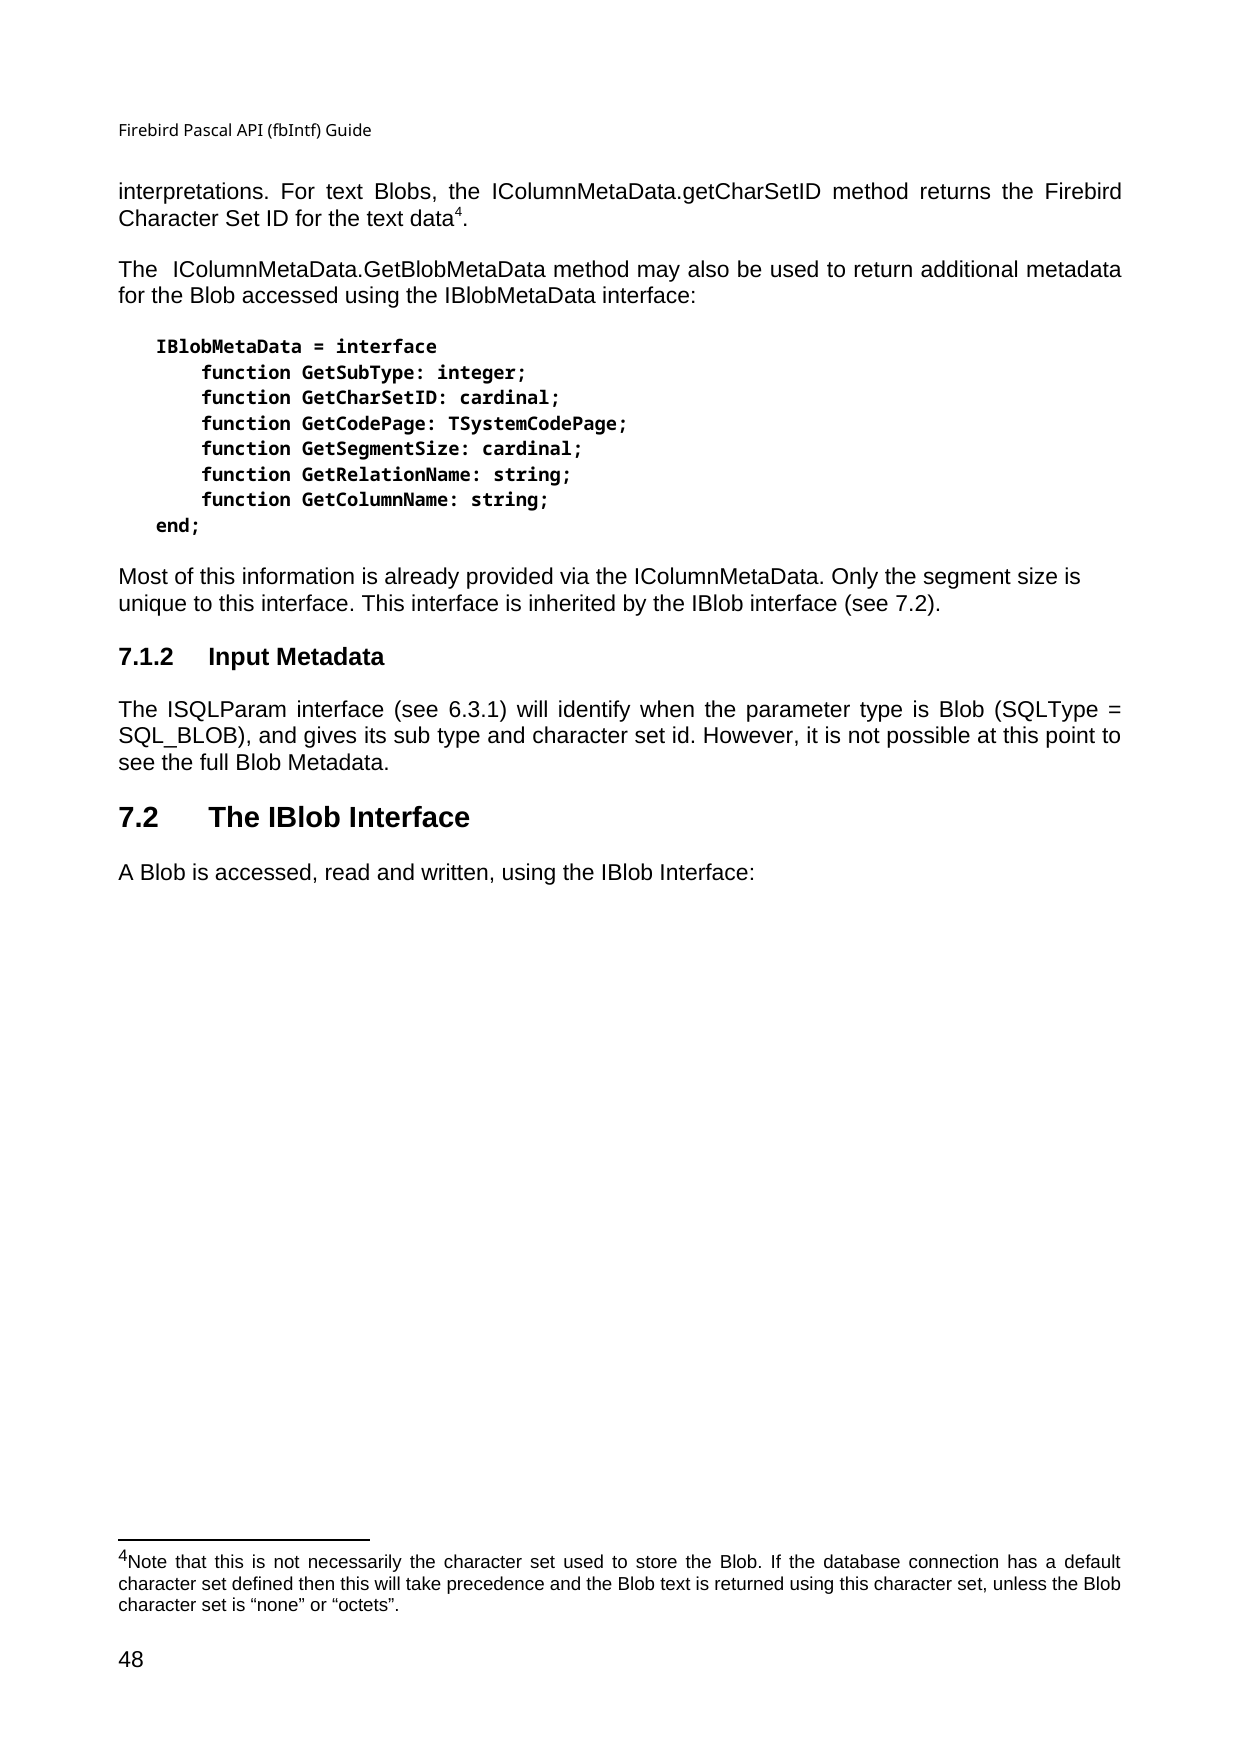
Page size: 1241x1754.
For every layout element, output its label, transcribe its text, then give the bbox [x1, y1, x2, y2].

text function GetRelationName: string; [156, 461, 1122, 487]
text A Blob is accessed, read and written, using the IBlob Interface: [118, 859, 1122, 885]
text function GetCodePage: TSystemCodePage; [156, 410, 1122, 436]
subtitle The IBlob Interface [118, 800, 1122, 833]
text function GetColumnName: string; [156, 487, 1122, 512]
text end; [156, 512, 1122, 538]
text function GetCharSetID: cardinal; [156, 384, 1122, 410]
text interpretations. For text Blobs, the IColumnMetaData.getCharSetID method returns the Firebird Character Set ID for the text data. [118, 178, 1122, 231]
text The IColumnMetaData.GetBlobMetaData method may also be used to return additional metadata for the Blob accessed using the IBlobMetaData interface: [118, 256, 1122, 308]
text function GetSubType: integer; [156, 359, 1122, 384]
text Most of this information is already provided via the IColumnMetaData. Only the segment size is unique to this interface. This interface is inherited by the IBlob interface (see 7.2). [118, 563, 1122, 616]
text IBlobMetaData = interface [156, 333, 1122, 359]
subtitle Input Metadata [118, 641, 1122, 670]
text function GetSegmentSize: cardinal; [156, 436, 1122, 461]
text The ISQLParam interface (see 6.3.1) will identify when the parameter type is Blob (SQLType = SQL_BLOB), and gives its sub type and character set id. However, it is not possible at this point to see the full Blob Metadata. [118, 696, 1122, 775]
text Note that this is not necessarily the character set used to store the Blob. If the database connection has a default character set defined then this will take precedence and the Blob text is returned using this character set, unless the Blob character set is “none” or “octets”. [118, 1546, 1122, 1616]
